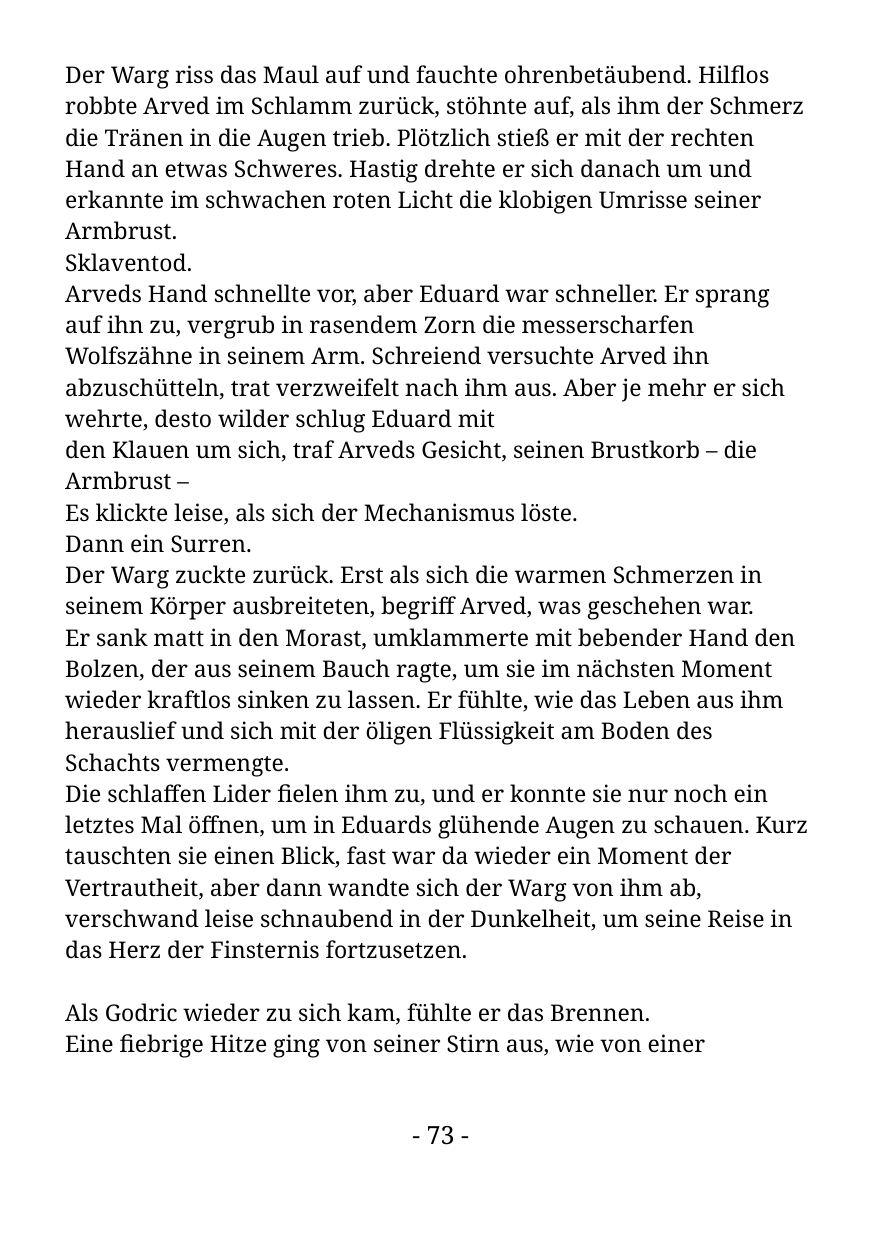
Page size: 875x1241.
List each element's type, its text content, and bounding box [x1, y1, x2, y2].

text den Klauen um sich, traf Arveds Gesicht, seinen Brustkorb – die Armbrust – Es klickte leise, als sich der Mechanismus löste. Dann ein Surren. Der Warg zuckte zurück. Erst als sich die warmen Schmerzen in seinem Körper ausbreiteten, begriff Arved, was geschehen war. Er sank matt in den Morast, umklammerte mit bebender Hand den Bolzen, der aus seinem Bauch ragte, um sie im nächsten Moment wieder kraftlos sinken zu lassen. Er fühlte, wie das Leben aus ihm herauslief und sich mit der öligen Flüssigkeit am Boden des Schachts vermengte. Die schlaffen Lider fielen ihm zu, und er konnte sie nur noch ein letztes Mal öffnen, um in Eduards glühende Augen zu schauen. Kurz tauschten sie einen Blick, fast war da wieder ein Moment der Vertrautheit, aber dann wandte sich der Warg von ihm ab, verschwand leise schnaubend in der Dunkelheit, um seine Reise in das Herz der Finsternis fortzusetzen. Als Godric wieder zu sich kam, fühlte er das Brennen. Eine fiebrige Hitze ging von seiner Stirn aus, wie von einer [65, 434, 809, 1059]
text Der Warg riss das Maul auf und fauchte ohrenbetäubend. Hilflos robbte Arved im Schlamm zurück, stöhnte auf, als ihm der Schmerz die Tränen in die Augen trieb. Plötzlich stieß er mit der rechten Hand an etwas Schweres. Hastig drehte er sich danach um und erkannte im schwachen roten Licht die klobigen Umrisse seiner Armbrust. Sklaventod. Arveds Hand schnellte vor, aber Eduard war schneller. Er sprang auf ihn zu, vergrub in rasendem Zorn die messerscharfen Wolfszähne in seinem Arm. Schreiend versuchte Arved ihn abzuschütteln, trat verzweifelt nach ihm aus. Aber je mehr er sich wehrte, desto wilder schlug Eduard mit [65, 59, 809, 434]
